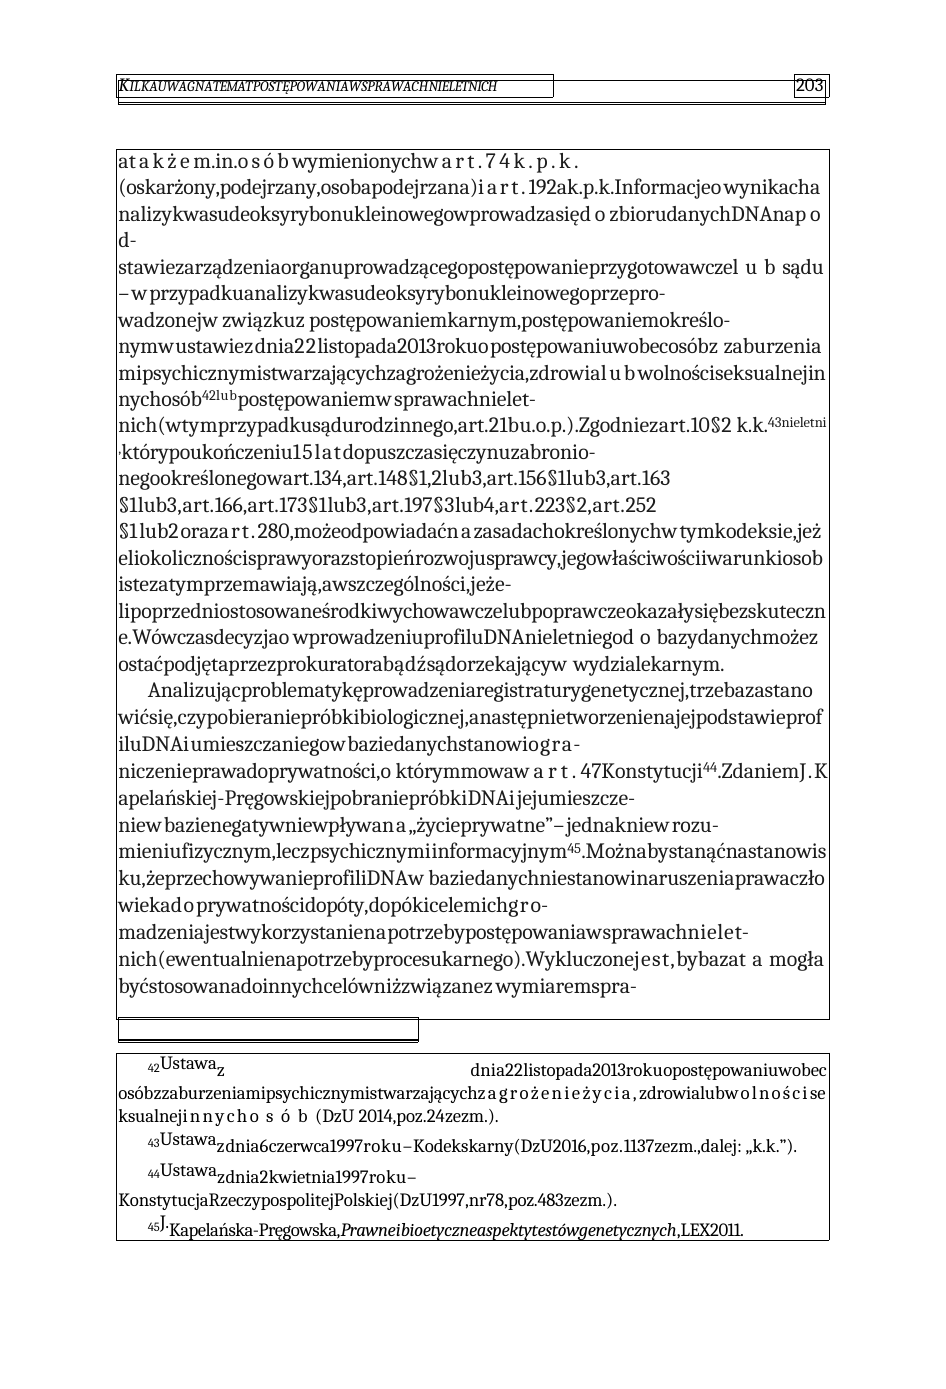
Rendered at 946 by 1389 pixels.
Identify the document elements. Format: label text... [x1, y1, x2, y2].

text 43Ustawazdnia6czerwca1997roku–Kodekskarny(DzU2016,poz.1137zezm.,dalej: „k.k.”). [118, 1128, 827, 1157]
text 42Ustawaz dnia22listopada2013rokuopostępowaniuwobec osóbzzaburzeniamipsychicznymistwarzającychzagrożenieżycia,zdrowialubwolnościseksualnejinnychosób(DzU 2014,poz.24zezm.). [118, 1054, 827, 1127]
text KILKAUWAGNATEMATPOSTĘPOWANIAWSPRAWACHNIELETNICH [119, 81, 553, 96]
text [118, 75, 553, 80]
text 44Ustawazdnia2kwietnia1997roku–KonstytucjaRzeczypospolitejPolskiej(DzU1997,nr78,poz.483zezm.). [118, 1159, 827, 1211]
text atakżem.in.osóbwymienionychwart.74k.p.k.(oskarżony,podejrzany,osobapodejrzana)iart.192ak.p.k.InformacjeowynikachanalizykwasudeoksyrybonukleinowegowprowadzasiędozbiorudanychDNAnapod-stawiezarządzeniaorganuprowadzącegopostępowanieprzygotowawczelubsądu–wprzypadkuanalizykwasudeoksyrybonukleinowegoprzepro-wadzonejwzwiązkuzpostępowaniemkarnym,postępowaniemokreślo-nymwustawiezdnia22listopada2013rokuopostępowaniuwobecosóbzzaburzeniamipsychicznymistwarzającychzagrożenieżycia,zdrowialubwolnościseksualnejinnychosób42lubpostępowaniemwsprawachnielet-nich(wtymprzypadkusądurodzinnego,art.21bu.o.p.).Zgodniezart.10§2k.k.43nieletni,którypoukończeniu15latdopuszczasięczynuzabronio-negookreślonegowart.134,art.148§1,2lub3,art.156§1lub3,art.163 [118, 150, 828, 491]
text §1lub3,art.166,art.173§1lub3,art.197§3lub4,art.223§2,art.252 [118, 493, 829, 518]
text 203 [796, 75, 829, 96]
text Analizującproblematykęprowadzeniaregistraturygenetycznej,trzebazastanowićsię,czypobieraniepróbkibiologicznej,anastępnietworzenienajejpodstawieprofiluDNAiumieszczaniegowbaziedanychstanowiogra-niczenieprawadoprywatności,októrymmowawart.47Konstytucji44.ZdaniemJ.Kapelańskiej-PręgowskiejpobraniepróbkiDNAijejumieszcze-niewbazienegatywniewpływana„życieprywatne”–jednakniewrozu-mieniufizycznym,leczpsychicznymiinformacyjnym45.Możnabystanąćnastanowisku,żeprzechowywanieprofiliDNAwbaziedanychniestanowinaruszeniaprawaczłowiekadoprywatnościdopóty,dopókicelemichgro-madzeniajestwykorzystanienapotrzebypostępowaniawsprawachnielet-nich(ewentualnienapotrzebyprocesukarnego).Wykluczonejest,bybazatamogłabyćstosowanadoinnychcelówniżzwiązanezwymiaremspra- [118, 678, 828, 999]
text §1lub2orazart.280,możeodpowiadaćnazasadachokreślonychwtymkodeksie,jeżeliokolicznościsprawyorazstopieńrozwojusprawcy,jegowłaściwościiwarunkiosobistezatymprzemawiają,awszczególności,jeże-lipoprzedniostosowaneśrodkiwychowawczelubpoprawczeokazałysiębezskuteczne.WówczasdecyzjaowprowadzeniuprofiluDNAnieletniegodobazydanychmożezostaćpodjętaprzezprokuratorabądźsądorzekającywwydzialekarnym. [118, 519, 827, 677]
text 45J.Kapelańska-Pręgowska,Prawneibioetyczneaspektytestówgenetycznych,LEX2011. [148, 1212, 829, 1240]
